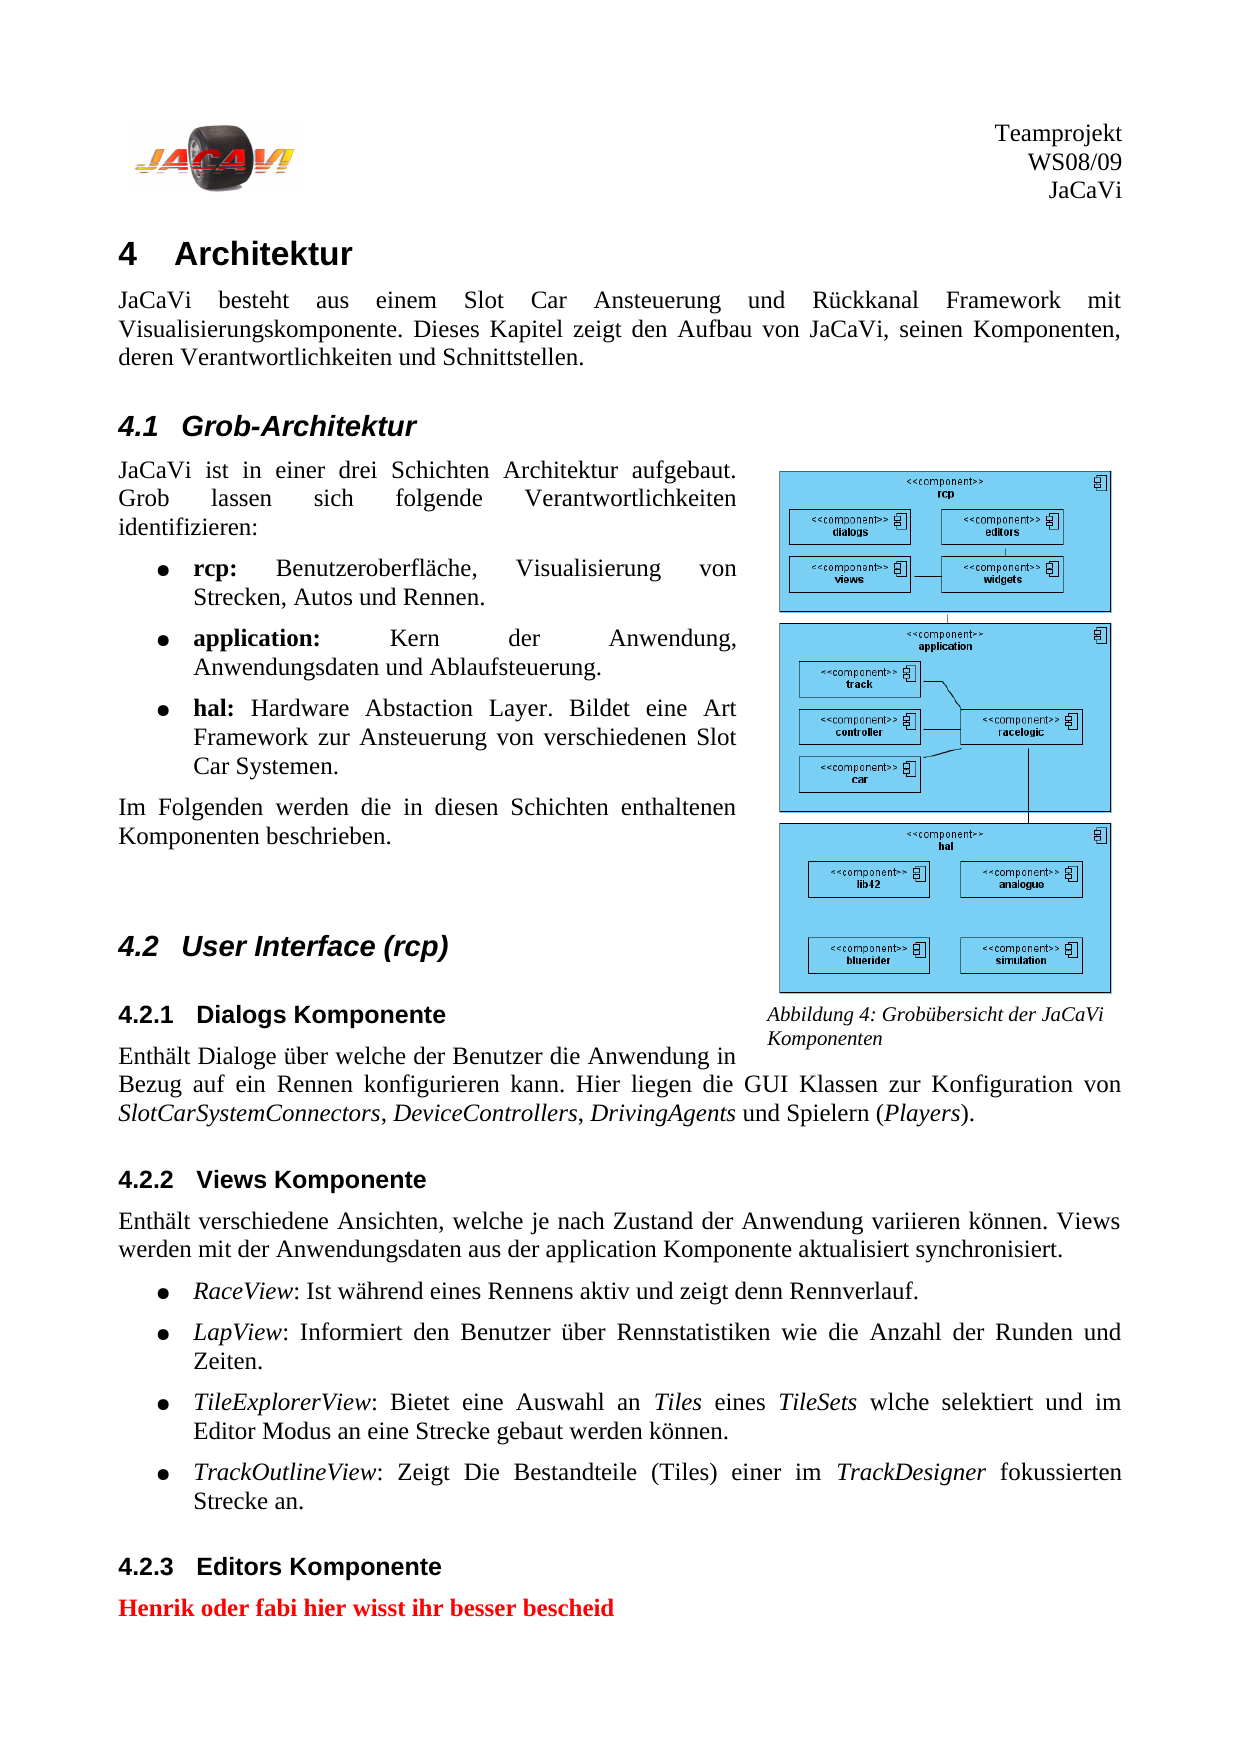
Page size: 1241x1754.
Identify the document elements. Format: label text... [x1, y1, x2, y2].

list RaceView: Ist während eines Rennens aktiv und zeigt denn Rennverlauf. [156, 1276, 1122, 1304]
text Henrik oder fabi hier wisst ihr besser bescheid [118, 1593, 1122, 1622]
text Im Folgenden werden die in diesen Schichten enthaltenen Komponenten beschrieben. [118, 792, 767, 850]
picture [767, 466, 1122, 1002]
subtitle Dialogs Komponente [118, 999, 767, 1028]
text Enthält verschiedene Ansichten, welche je nach Zustand der Anwendung variieren können. Views werden mit der Anwendungsdaten aus der application Komponente aktualisiert synchronisiert. [118, 1206, 1122, 1263]
text Abbildung 4: Grobübersicht der JaCaVi Komponenten [767, 1002, 1122, 1050]
subtitle Grob-Architektur [118, 409, 1122, 442]
list TrackOutlineView: Zeigt Die Bestandteile (Tiles) einer im TrackDesigner fokussierten Strecke an. [156, 1457, 1122, 1514]
list application: Kern der Anwendung, Anwendungsdaten und Ablaufsteuerung. [156, 623, 767, 681]
list TileExplorerView: Bietet eine Auswahl an Tiles eines TileSets wlche selektiert und im Editor Modus an eine Strecke gebaut werden können. [156, 1387, 1122, 1444]
list LapView: Informiert den Benutzer über Rennstatistiken wie die Anzahl der Runden und Zeiten. [156, 1317, 1122, 1374]
text JaCaVi besteht aus einem Slot Car Ansteuerung und Rückkanal Framework mit Visualisierungskomponente. Dieses Kapitel zeigt den Aufbau von JaCaVi, seinen Komponenten, deren Verantwortlichkeiten und Schnittstellen. [118, 285, 1122, 371]
subtitle Editors Komponente [118, 1552, 1122, 1581]
subtitle User Interface (rcp) [118, 928, 767, 962]
list hal: Hardware Abstaction Layer. Bildet eine Art Framework zur Ansteuerung von verschiedenen Slot Car Systemen. [156, 693, 767, 780]
subtitle Architektur [118, 234, 1122, 272]
subtitle Views Komponente [118, 1164, 1122, 1193]
subtitle [767, 453, 1122, 466]
picture [128, 120, 307, 195]
list rcp: Benutzeroberfläche, Visualisierung von Strecken, Autos und Rennen. [156, 553, 767, 611]
text Enthält Dialoge über welche der Benutzer die Anwendung in Bezug auf ein Rennen konfigurieren kann. Hier liegen die GUI Klassen zur Konfiguration von SlotCarSystemConnectors, DeviceControllers, DrivingAgents und Spielern (Players). [118, 1041, 1122, 1127]
text JaCaVi ist in einer drei Schichten Architektur aufgebaut. Grob lassen sich folgende Verantwortlichkeiten identifizieren: [118, 455, 767, 541]
